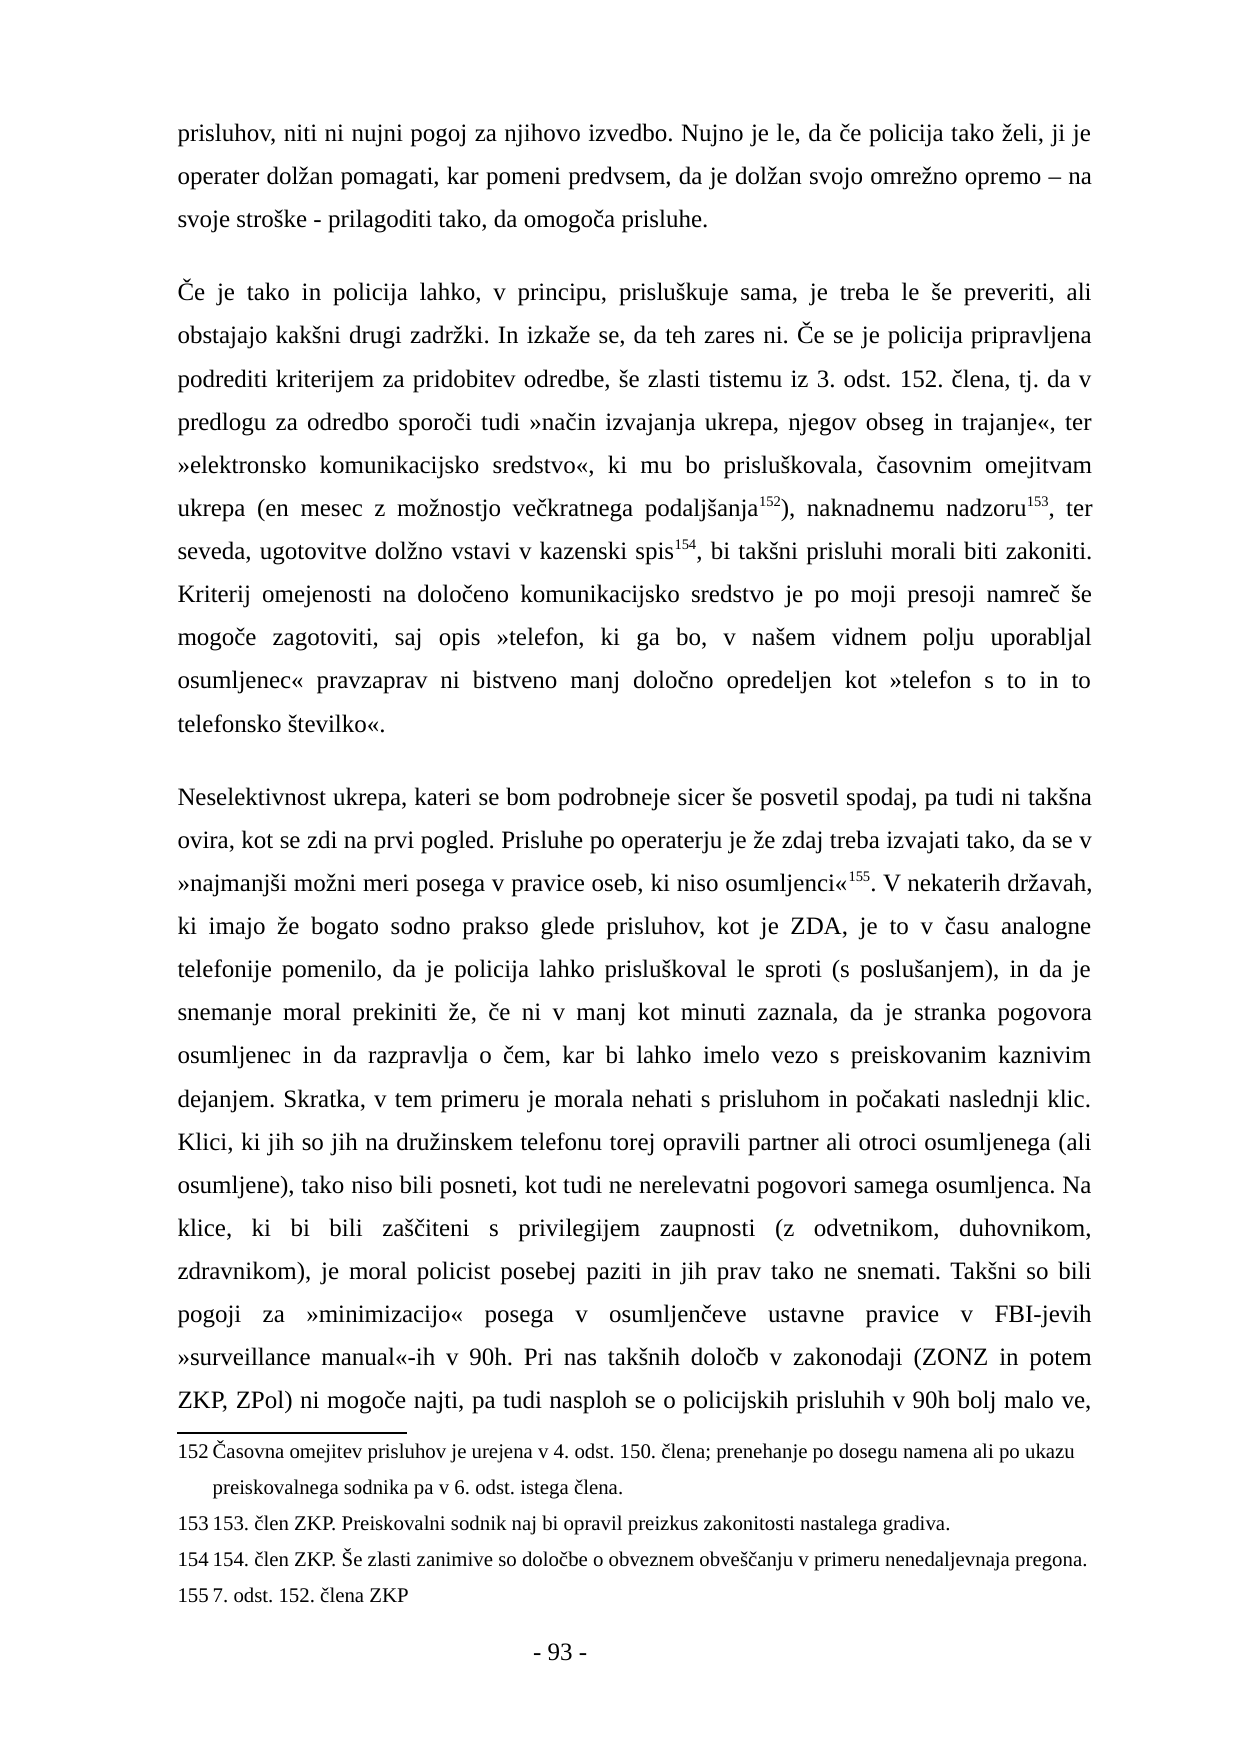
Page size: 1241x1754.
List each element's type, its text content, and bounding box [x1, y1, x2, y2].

text Neselektivnost ukrepa, kateri se bom podrobneje sicer še posvetil spodaj, pa tudi ni takšna ovira, kot se zdi na prvi pogled. Prisluhe po operaterju je že zdaj treba izvajati tako, da se v »najmanjši možni meri posega v pravice oseb, ki niso osumljenci«. V nekaterih državah, ki imajo že bogato sodno prakso glede prisluhov, kot je ZDA, je to v času analogne telefonije pomenilo, da je policija lahko prisluškoval le sproti (s poslušanjem), in da je snemanje moral prekiniti že, če ni v manj kot minuti zaznala, da je stranka pogovora osumljenec in da razpravlja o čem, kar bi lahko imelo vezo s preiskovanim kaznivim dejanjem. Skratka, v tem primeru je morala nehati s prisluhom in počakati naslednji klic. Klici, ki jih so jih na družinskem telefonu torej opravili partner ali otroci osumljenega (ali osumljene), tako niso bili posneti, kot tudi ne nerelevatni pogovori samega osumljenca. Na klice, ki bi bili zaščiteni s privilegijem zaupnosti (z odvetnikom, duhovnikom, zdravnikom), je moral policist posebej paziti in jih prav tako ne snemati. Takšni so bili pogoji za »minimizacijo« posega v osumljenčeve ustavne pravice v FBI-jevih »surveillance manual«-ih v 90h. Pri nas takšnih določb v zakonodaji (ZONZ in potem ZKP, ZPol) ni mogoče najti, pa tudi nasploh se o policijskih prisluhih v 90h bolj malo ve, [177, 782, 1093, 1414]
text 7. odst. 152. člena ZKP [177, 1583, 1093, 1607]
text Časovna omejitev prisluhov je urejena v 4. odst. 150. člena; prenehanje po dosegu namena ali po ukazu preiskovalnega sodnika pa v 6. odst. istega člena. [177, 1439, 1093, 1499]
text 153. člen ZKP. Preiskovalni sodnik naj bi opravil preizkus zakonitosti nastalega gradiva. [177, 1511, 1093, 1535]
text Če je tako in policija lahko, v principu, prisluškuje sama, je treba le še preveriti, ali obstajajo kakšni drugi zadržki. In izkaže se, da teh zares ni. Če se je policija pripravljena podrediti kriterijem za pridobitev odredbe, še zlasti tistemu iz 3. odst. 152. člena, tj. da v predlogu za odredbo sporoči tudi »način izvajanja ukrepa, njegov obseg in trajanje«, ter »elektronsko komunikacijsko sredstvo«, ki mu bo prisluškovala, časovnim omejitvam ukrepa (en mesec z možnostjo večkratnega podaljšanja), naknadnemu nadzoru, ter seveda, ugotovitve dolžno vstavi v kazenski spis, bi takšni prisluhi morali biti zakoniti. Kriterij omejenosti na določeno komunikacijsko sredstvo je po moji presoji namreč še mogoče zagotoviti, saj opis »telefon, ki ga bo, v našem vidnem polju uporabljal osumljenec« pravzaprav ni bistveno manj določno opredeljen kot »telefon s to in to telefonsko številko«. [177, 277, 1093, 737]
text 154. člen ZKP. Še zlasti zanimive so določbe o obveznem obveščanju v primeru nenedaljevnaja pregona. [177, 1547, 1093, 1571]
text prisluhov, niti ni nujni pogoj za njihovo izvedbo. Nujno je le, da če policija tako želi, ji je operater dolžan pomagati, kar pomeni predvsem, da je dolžan svojo omrežno opremo – na svoje stroške - prilagoditi tako, da omogoča prisluhe. [177, 118, 1093, 233]
